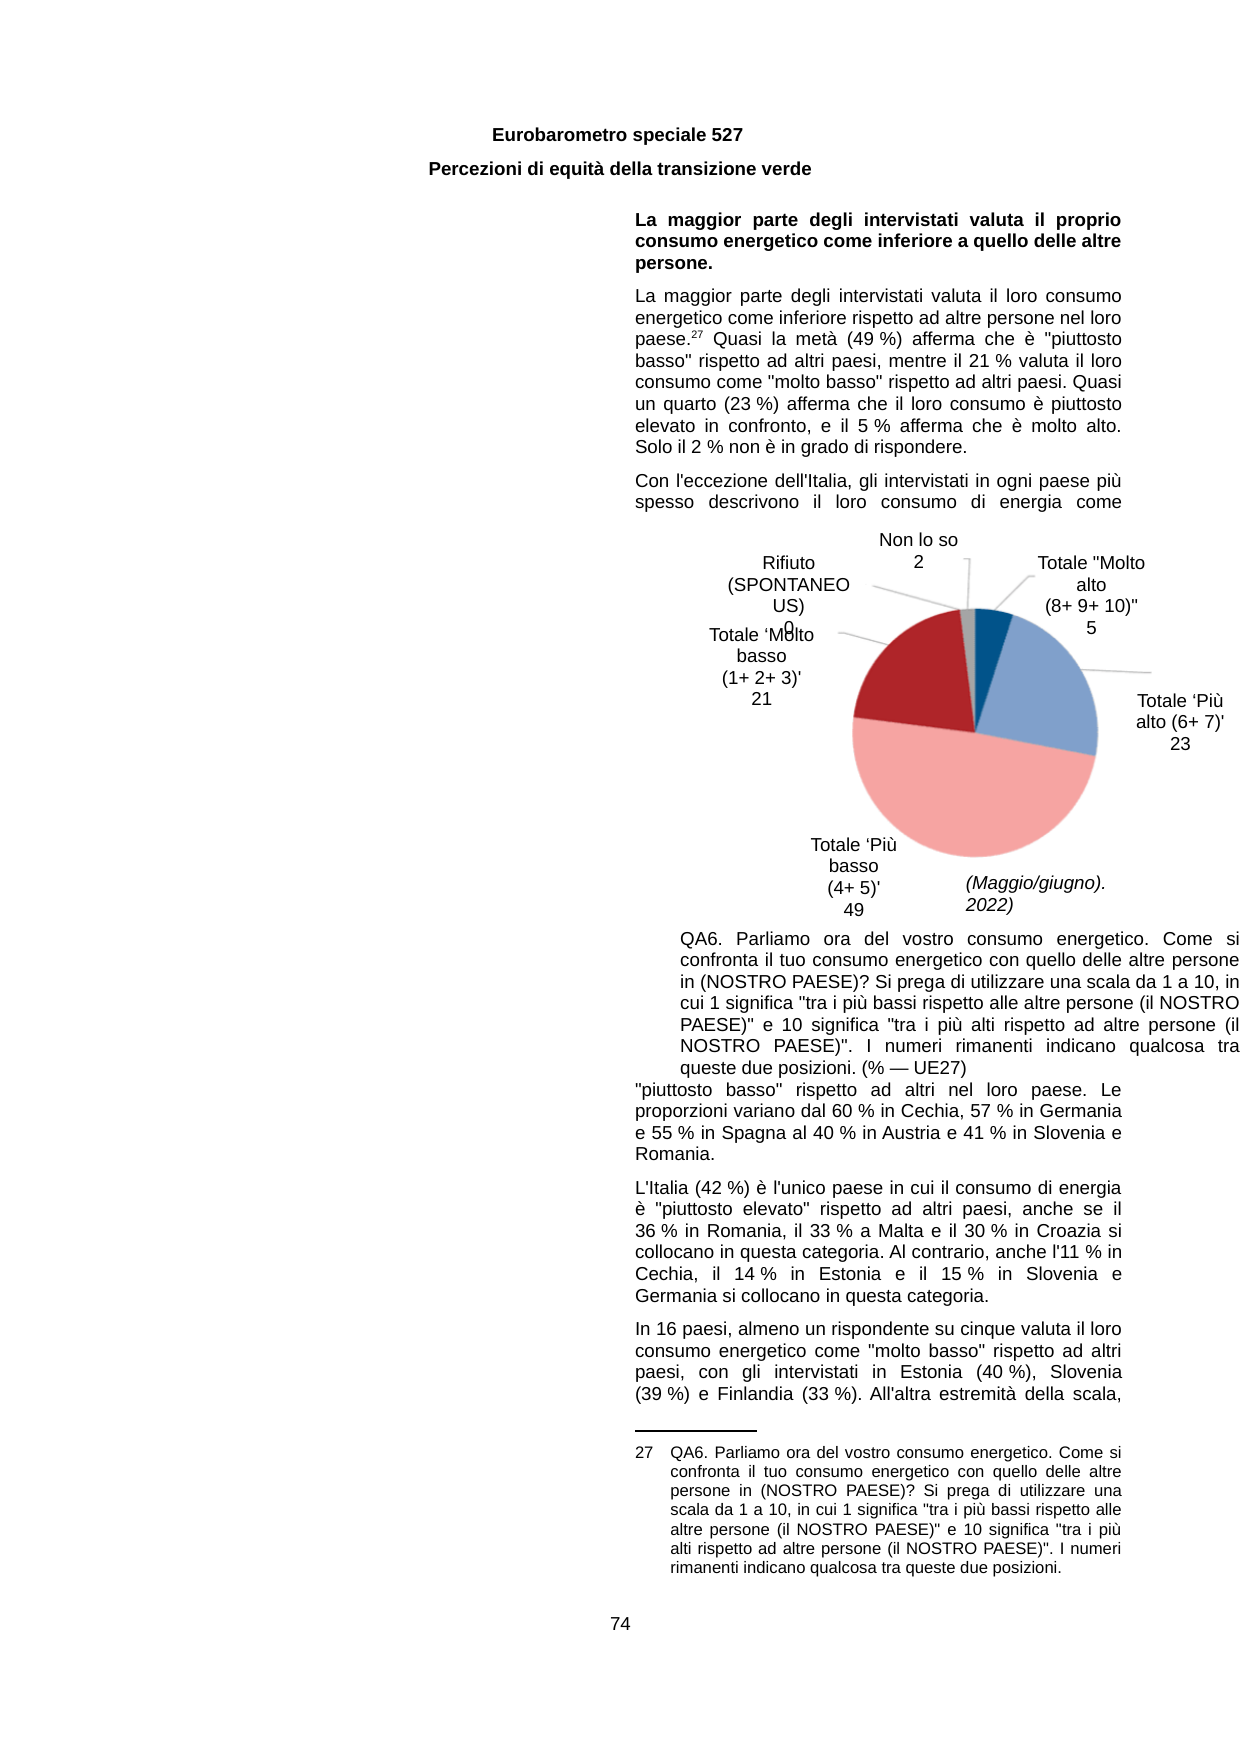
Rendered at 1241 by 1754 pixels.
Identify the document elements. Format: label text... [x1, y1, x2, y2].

text In 16 paesi, almeno un rispondente su cinque valuta il loro consumo energetico come "molto basso" rispetto ad altri paesi, con gli intervistati in Estonia (40 %), Slovenia (39 %) e Finlandia (33 %). All'altra estremità della scala, [635, 1318, 1122, 1404]
text L'Italia (42 %) è l'unico paese in cui il consumo di energia è "piuttosto elevato" rispetto ad altri paesi, anche se il 36 % in Romania, il 33 % a Malta e il 30 % in Croazia si collocano in questa categoria. Al contrario, anche l'11 % in Cechia, il 14 % in Estonia e il 15 % in Slovenia e Germania si collocano in questa categoria. [635, 1177, 1122, 1306]
text La maggior parte degli intervistati valuta il loro consumo energetico come inferiore rispetto ad altre persone nel loro paese. Quasi la metà (49 %) afferma che è "piuttosto basso" rispetto ad altri paesi, mentre il 21 % valuta il loro consumo come "molto basso" rispetto ad altri paesi. Quasi un quarto (23 %) afferma che il loro consumo è piuttosto elevato in confronto, e il 5 % afferma che è molto alto. Solo il 2 % non è in grado di rispondere. [635, 285, 1122, 458]
text QA6. Parliamo ora del vostro consumo energetico. Come si confronta il tuo consumo energetico con quello delle altre persone in (NOSTRO PAESE)? Si prega di utilizzare una scala da 1 a 10, in cui 1 significa "tra i più bassi rispetto alle altre persone (il NOSTRO PAESE)" e 10 significa "tra i più alti rispetto ad altre persone (il NOSTRO PAESE)". I numeri rimanenti indicano qualcosa tra queste due posizioni. (% — UE27) [680, 534, 1240, 1078]
picture [813, 558, 1155, 861]
text QA6. Parliamo ora del vostro consumo energetico. Come si confronta il tuo consumo energetico con quello delle altre persone in (NOSTRO PAESE)? Si prega di utilizzare una scala da 1 a 10, in cui 1 significa "tra i più bassi rispetto alle altre persone (il NOSTRO PAESE)" e 10 significa "tra i più alti rispetto ad altre persone (il NOSTRO PAESE)". I numeri rimanenti indicano qualcosa tra queste due posizioni. [635, 1443, 1122, 1577]
text La maggior parte degli intervistati valuta il proprio consumo energetico come inferiore a quello delle altre persone. [635, 208, 1122, 273]
picture [1104, 558, 1110, 566]
picture [1149, 698, 1154, 706]
text Con l'eccezione dell'Italia, gli intervistati in ogni paese più spesso descrivono il loro consumo di energia come "piuttosto basso" rispetto ad altri nel loro paese. Le proporzioni variano dal 60 % in Cechia, 57 % in Germania e 55 % in Spagna al 40 % in Austria e 41 % in Slovenia e Romania. [635, 469, 1122, 1165]
